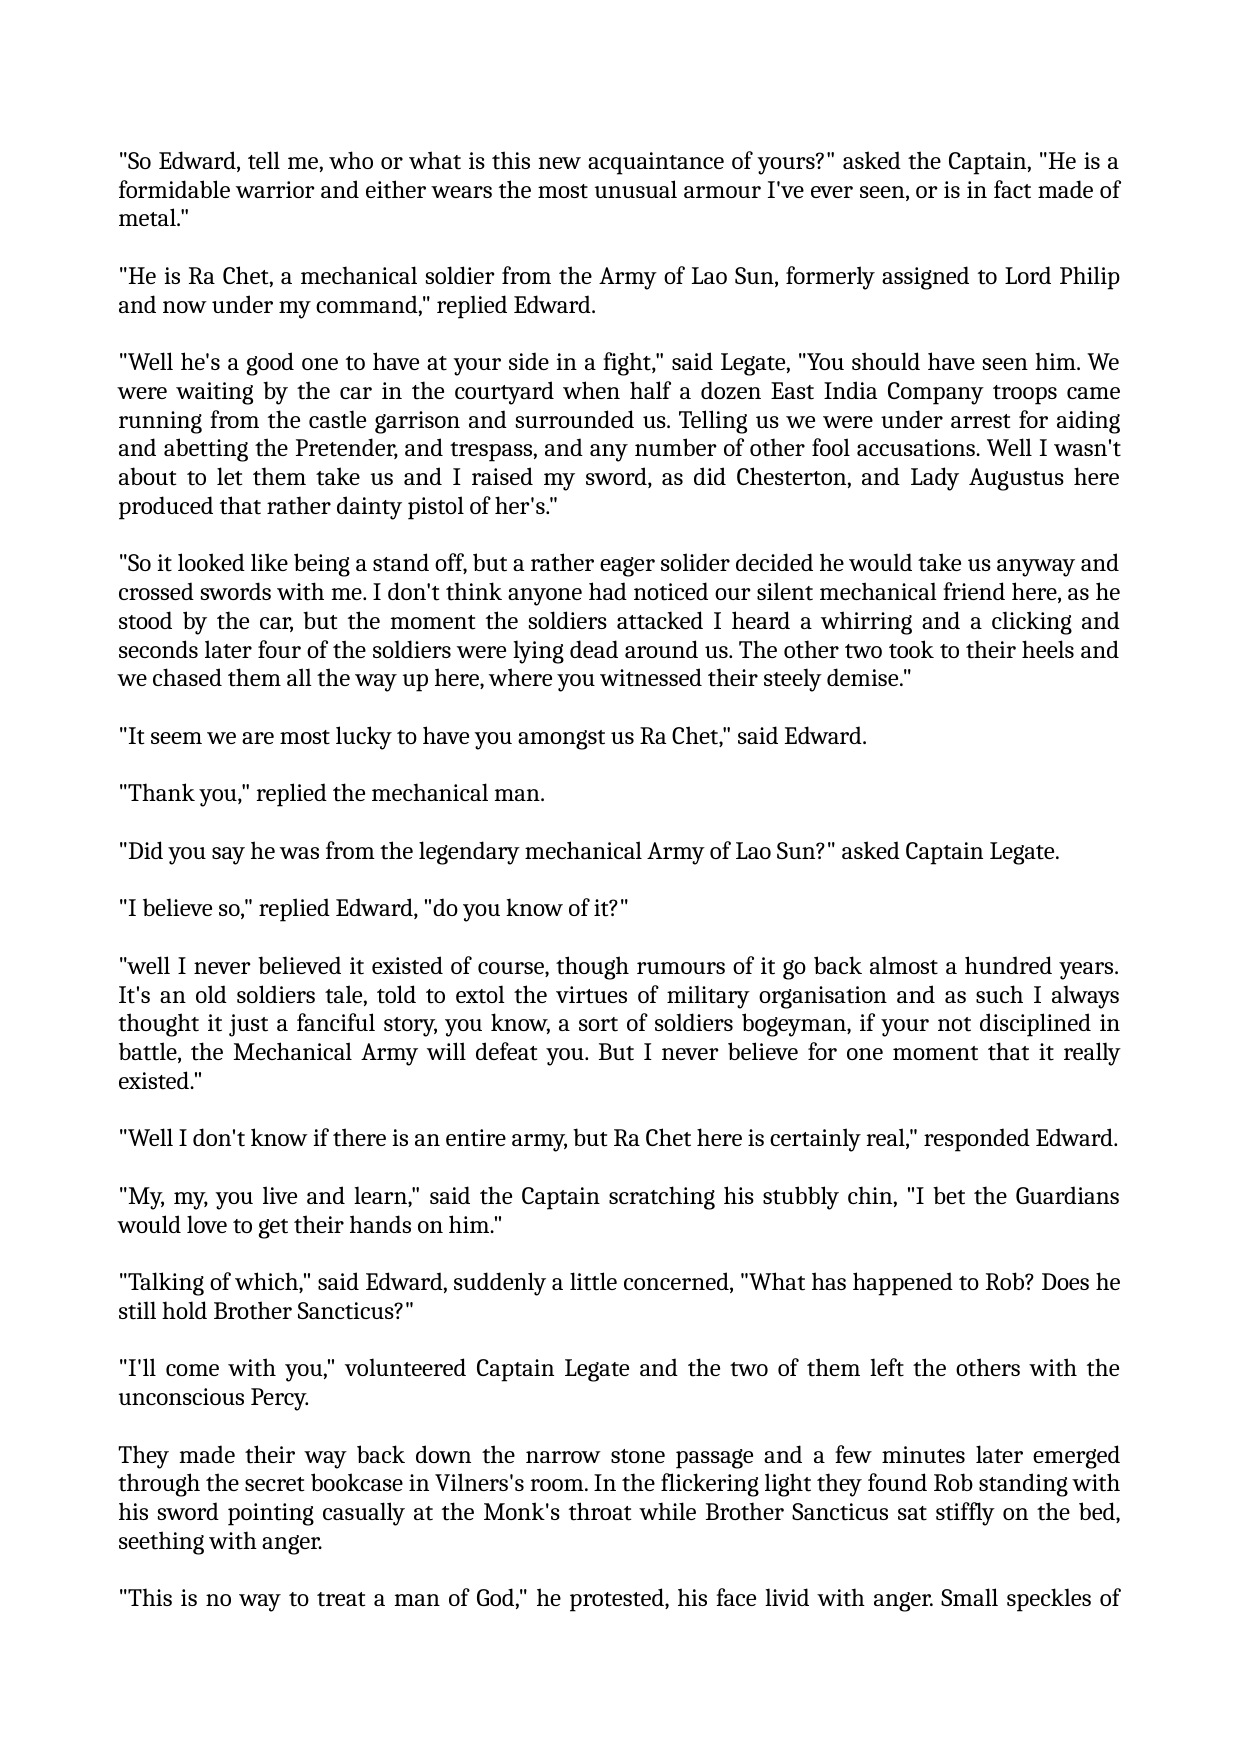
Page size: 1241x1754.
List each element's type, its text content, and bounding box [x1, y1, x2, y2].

text "Well he's a good one to have at your side in a fight," said Legate, "You should have seen him. We were waiting by the car in the courtyard when half a dozen East India Company troops came running from the castle garrison and surrounded us. Telling us we were under arrest for aiding and abetting the Pretender, and trespass, and any number of other fool accusations. Well I wasn't about to let them take us and I raised my sword, as did Chesterton, and Lady Augustus here produced that rather dainty pistol of her's." [118, 348, 1122, 521]
text "It seem we are most lucky to have you amongst us Ra Chet," said Edward. [118, 722, 1122, 751]
text "He is Ra Chet, a mechanical soldier from the Army of Lao Sun, formerly assigned to Lord Philip and now under my command," replied Edward. [118, 262, 1122, 319]
text "So Edward, tell me, who or what is this new acquaintance of yours?" asked the Captain, "He is a formidable warrior and either wears the most unusual armour I've ever seen, or is in fact made of metal." [118, 147, 1122, 233]
text "Well I don't know if there is an entire army, but Ra Chet here is certainly real," responded Edward. [118, 1124, 1122, 1153]
text "I believe so," replied Edward, "do you know of it?" [118, 894, 1122, 923]
text "I'll come with you," volunteered Captain Legate and the two of them left the others with the unconscious Percy. [118, 1354, 1122, 1412]
text "Thank you," replied the mechanical man. [118, 779, 1122, 808]
text "Did you say he was from the legendary mechanical Army of Lao Sun?" asked Captain Legate. [118, 837, 1122, 866]
text They made their way back down the narrow stone passage and a few minutes later emerged through the secret bookcase in Vilners's room. In the flickering light they found Rob standing with his sword pointing casually at the Monk's throat while Brother Sancticus sat stiffly on the bed, seething with anger. [118, 1441, 1122, 1556]
text "well I never believed it existed of course, though rumours of it go back almost a hundred years. It's an old soldiers tale, told to extol the virtues of military organisation and as such I always thought it just a fanciful story, you know, a sort of soldiers bogeyman, if your not disciplined in battle, the Mechanical Army will defeat you. But I never believe for one moment that it really existed." [118, 952, 1122, 1096]
text "Talking of which," said Edward, suddenly a little concerned, "What has happened to Rob? Does he still hold Brother Sancticus?" [118, 1268, 1122, 1326]
text "This is no way to treat a man of God," he protested, his face livid with anger. Small speckles of [118, 1584, 1122, 1613]
text "My, my, you live and learn," said the Captain scratching his stubbly chin, "I bet the Guardians would love to get their hands on him." [118, 1182, 1122, 1239]
text "So it looked like being a stand off, but a rather eager solider decided he would take us anyway and crossed swords with me. I don't think anyone had noticed our silent mechanical friend here, as he stood by the car, but the moment the soldiers attacked I heard a whirring and a clicking and seconds later four of the soldiers were lying dead around us. The other two took to their heels and we chased them all the way up here, where you witnessed their steely demise." [118, 549, 1122, 693]
